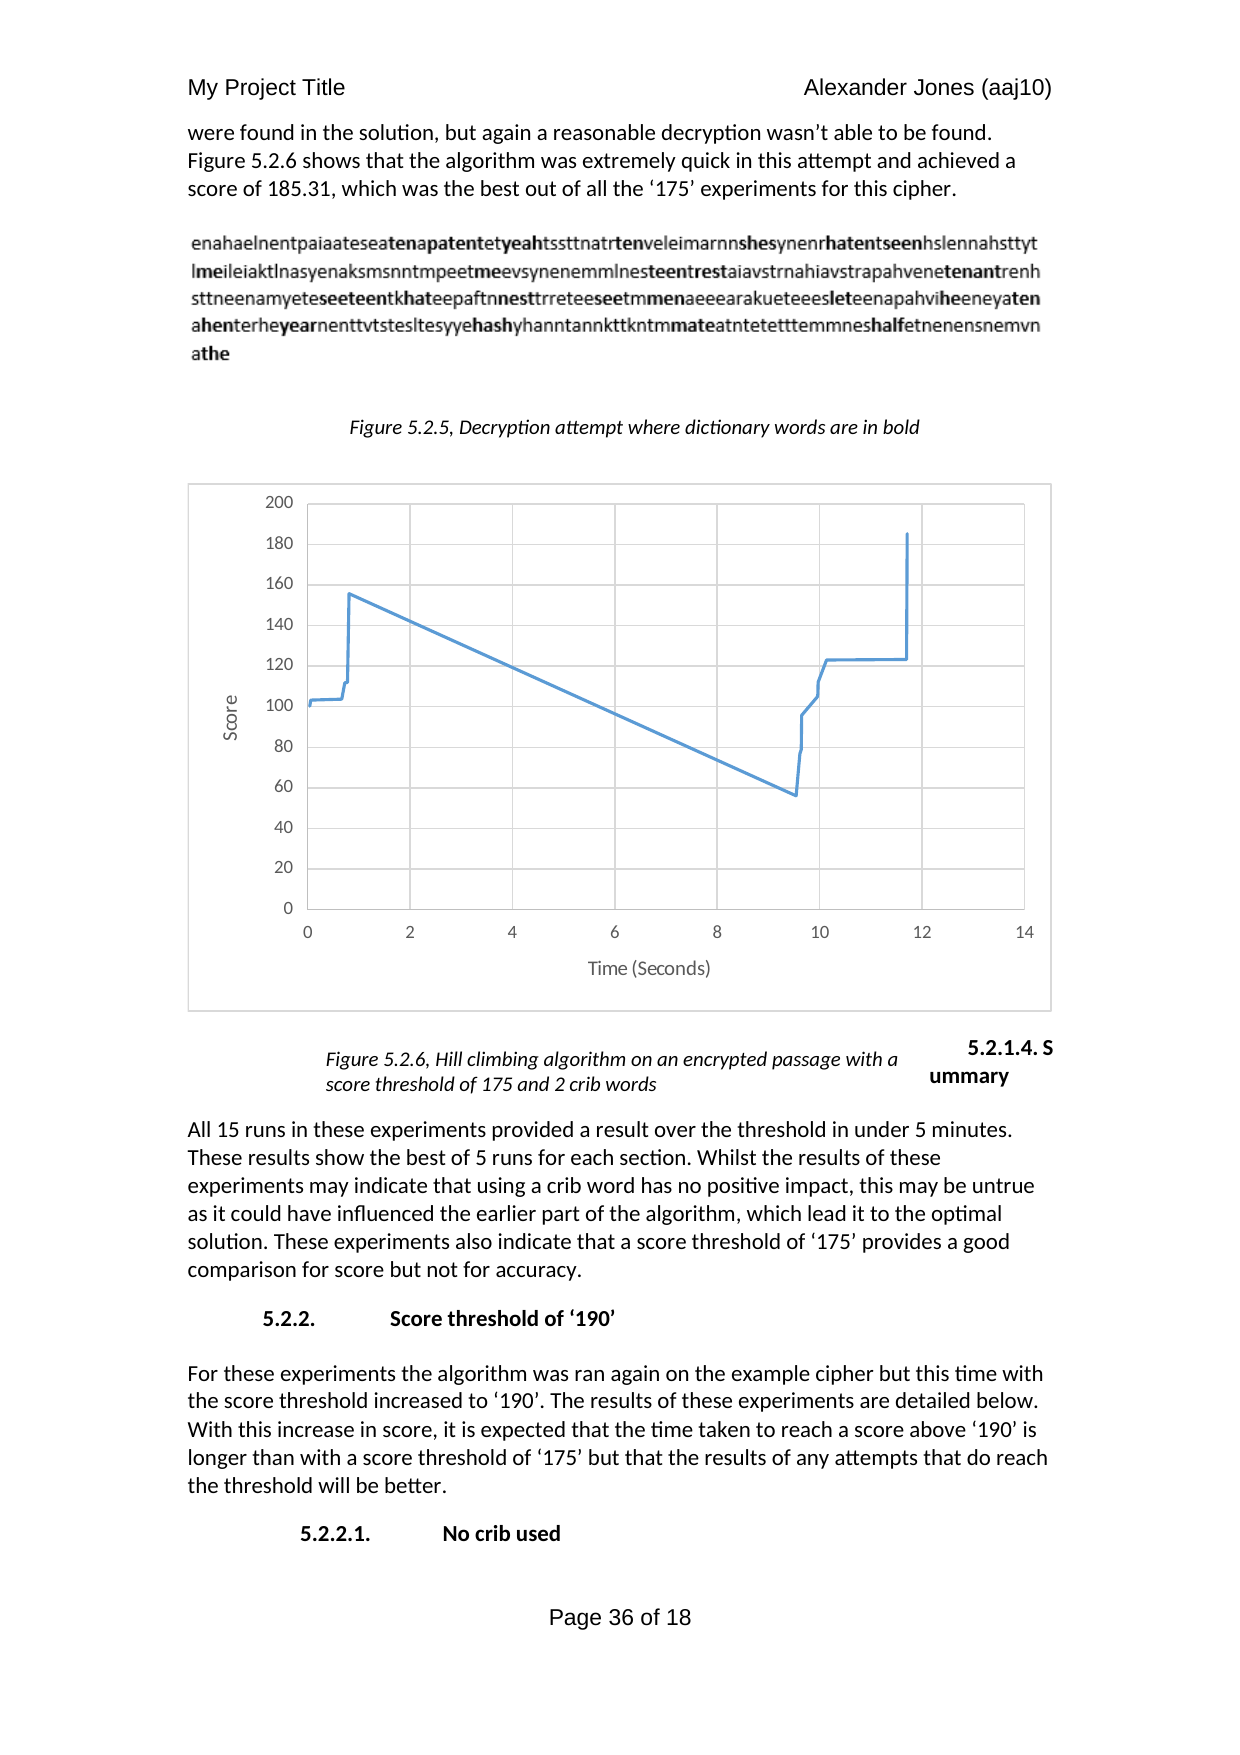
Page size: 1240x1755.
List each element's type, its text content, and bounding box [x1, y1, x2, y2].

subtitle Summary [300, 1033, 1052, 1089]
text Figure 5.2.5, Decryption attempt where dictionary words are in bold [349, 414, 938, 440]
text were found in the solution, but again a reasonable decryption wasn’t able to be found. Figure 5.2.6 shows that the algorithm was extremely quick in this attempt and achieved a score of 185.31, which was the best out of all the ‘175’ experiments for this cipher. [187, 118, 1052, 202]
text All 15 runs in these experiments provided a result over the threshold in under 5 minutes. These results show the best of 5 runs for each section. Whilst the results of these experiments may indicate that using a crib word has no positive impact, this may be untrue as it could have influenced the earlier part of the algorithm, which lead it to the optimal solution. These experiments also indicate that a score threshold of ‘175’ provides a good comparison for score but not for accuracy. [187, 1115, 1052, 1283]
subtitle No crib used [300, 1519, 1052, 1548]
text Figure 5.2.6, Hill climbing algorithm on an encrypted passage with a score threshold of 175 and 2 crib words [326, 1046, 914, 1097]
subtitle Score threshold of ‘190’ [262, 1304, 1052, 1332]
text For these experiments the algorithm was ran again on the example cipher but this time with the score threshold increased to ‘190’. The results of these experiments are detailed below. With this increase in score, it is expected that the time taken to reach a score above ‘190’ is longer than with a score threshold of ‘175’ but that the results of any attempts that do reach the threshold will be better. [187, 1359, 1052, 1499]
